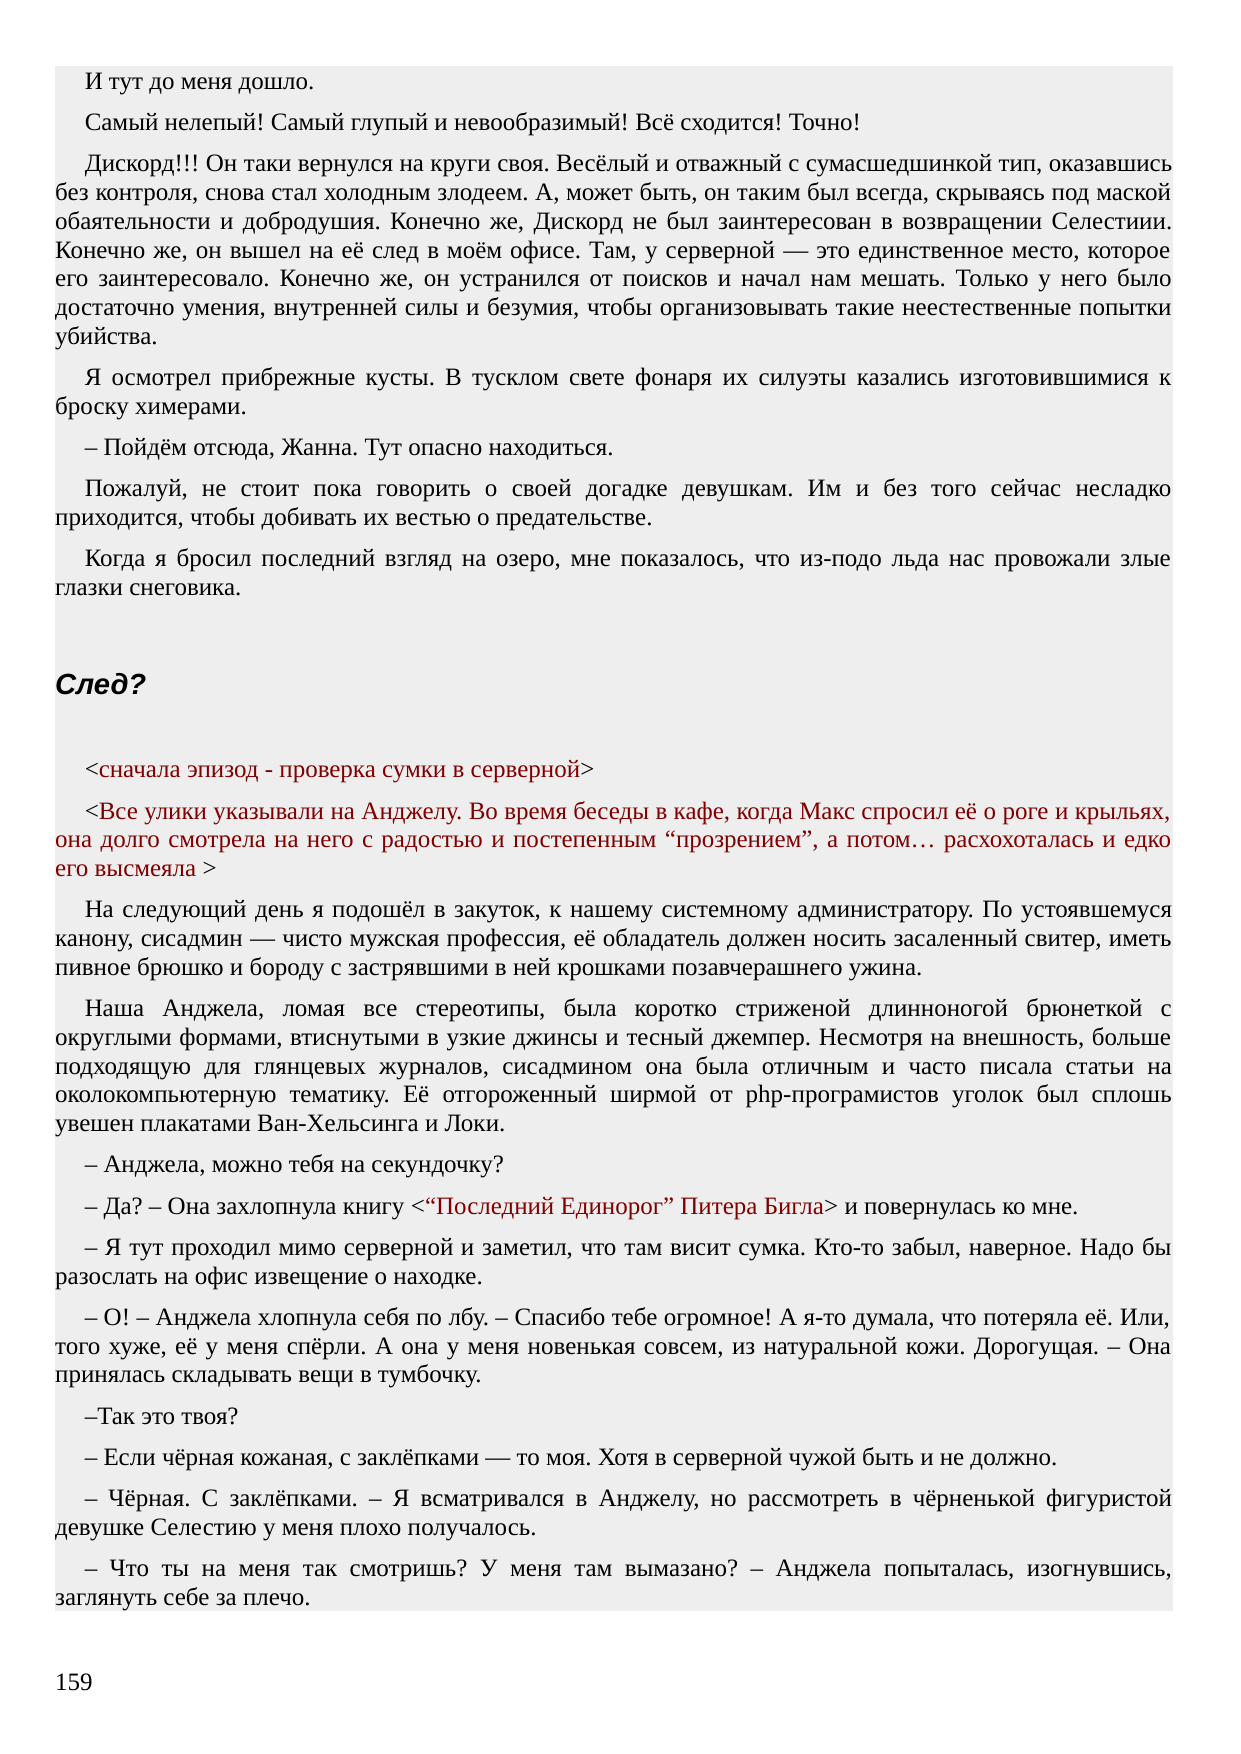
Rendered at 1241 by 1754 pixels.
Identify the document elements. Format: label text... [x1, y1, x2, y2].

text Самый нелепый! Самый глупый и невообразимый! Всё сходится! Точно! [55, 107, 1173, 136]
text Пожалуй, не стоит пока говорить о своей догадке девушкам. Им и без того сейчас несладко приходится, чтобы добивать их вестью о предательстве. [55, 473, 1173, 531]
text – Что ты на меня так смотришь? У меня там вымазано? – Анджела попыталась, изогнувшись, заглянуть себе за плечо. [55, 1553, 1173, 1611]
text – Чёрная. С заклёпками. – Я всматривался в Анджелу, но рассмотреть в чёрненькой фигуристой девушке Селестию у меня плохо получалось. [55, 1483, 1173, 1541]
text – Пойдём отсюда, Жанна. Тут опасно находиться. [55, 432, 1173, 461]
text И тут до меня дошло. [55, 66, 1173, 95]
text – Если чёрная кожаная, с заклёпками — то моя. Хотя в серверной чужой быть и не должно. [55, 1442, 1173, 1471]
text Наша Анджела, ломая все стереотипы, была коротко стриженой длинноногой брюнеткой с округлыми формами, втиснутыми в узкие джинсы и тесный джемпер. Несмотря на внешность, больше подходящую для глянцевых журналов, сисадмином она была отличным и часто писала статьи на околокомпьютерную тематику. Её отгороженный ширмой от php-програмистов уголок был сплошь увешен плакатами Ван-Хельсинга и Локи. [55, 993, 1173, 1137]
text – Анджела, можно тебя на секундочку? [55, 1149, 1173, 1178]
text Когда я бросил последний взгляд на озеро, мне показалось, что из-подо льда нас провожали злые глазки снеговика. [55, 543, 1173, 601]
text Я осмотрел прибрежные кусты. В тусклом свете фонаря их силуэты казались изготовившимися к броску химерами. [55, 362, 1173, 420]
text – О! – Анджела хлопнула себя по лбу. – Спасибо тебе огромное! А я-то думала, что потеряла её. Или, того хуже, её у меня спёрли. А она у меня новенькая совсем, из натуральной кожи. Дорогущая. – Она принялась складывать вещи в тумбочку. [55, 1302, 1173, 1388]
text –Так это твоя? [55, 1401, 1173, 1429]
text <Все улики указывали на Анджелу. Во время беседы в кафе, когда Макс спросил её о роге и крыльях, она долго смотрела на него с радостью и постепенным “прозрением”, а потом… расхохоталась и едко его высмеяла > [55, 796, 1173, 882]
text <сначала эпизод - проверка сумки в серверной> [55, 754, 1173, 783]
text На следующий день я подошёл в закуток, к нашему системному администратору. По устоявшемуся канону, сисадмин — чисто мужская профессия, её обладатель должен носить засаленный свитер, иметь пивное брюшко и бороду с застрявшими в ней крошками позавчерашнего ужина. [55, 894, 1173, 981]
text – Я тут проходил мимо серверной и заметил, что там висит сумка. Кто-то забыл, наверное. Надо бы разослать на офис извещение о находке. [55, 1232, 1173, 1289]
text – Да? – Она захлопнула книгу <“Последний Единорог” Питера Бигла> и повернулась ко мне. [55, 1191, 1173, 1219]
text Дискорд!!! Он таки вернулся на круги своя. Весёлый и отважный с сумасшедшинкой тип, оказавшись без контроля, снова стал холодным злодеем. А, может быть, он таким был всегда, скрываясь под маской обаятельности и добродушия. Конечно же, Дискорд не был заинтересован в возвращении Селестиии. Конечно же, он вышел на её след в моём офисе. Там, у серверной — это единственное место, которое его заинтересовало. Конечно же, он устранился от поисков и начал нам мешать. Только у него было достаточно умения, внутренней силы и безумия, чтобы организовывать такие неестественные попытки убийства. [55, 148, 1173, 350]
subtitle След? [55, 667, 1173, 701]
